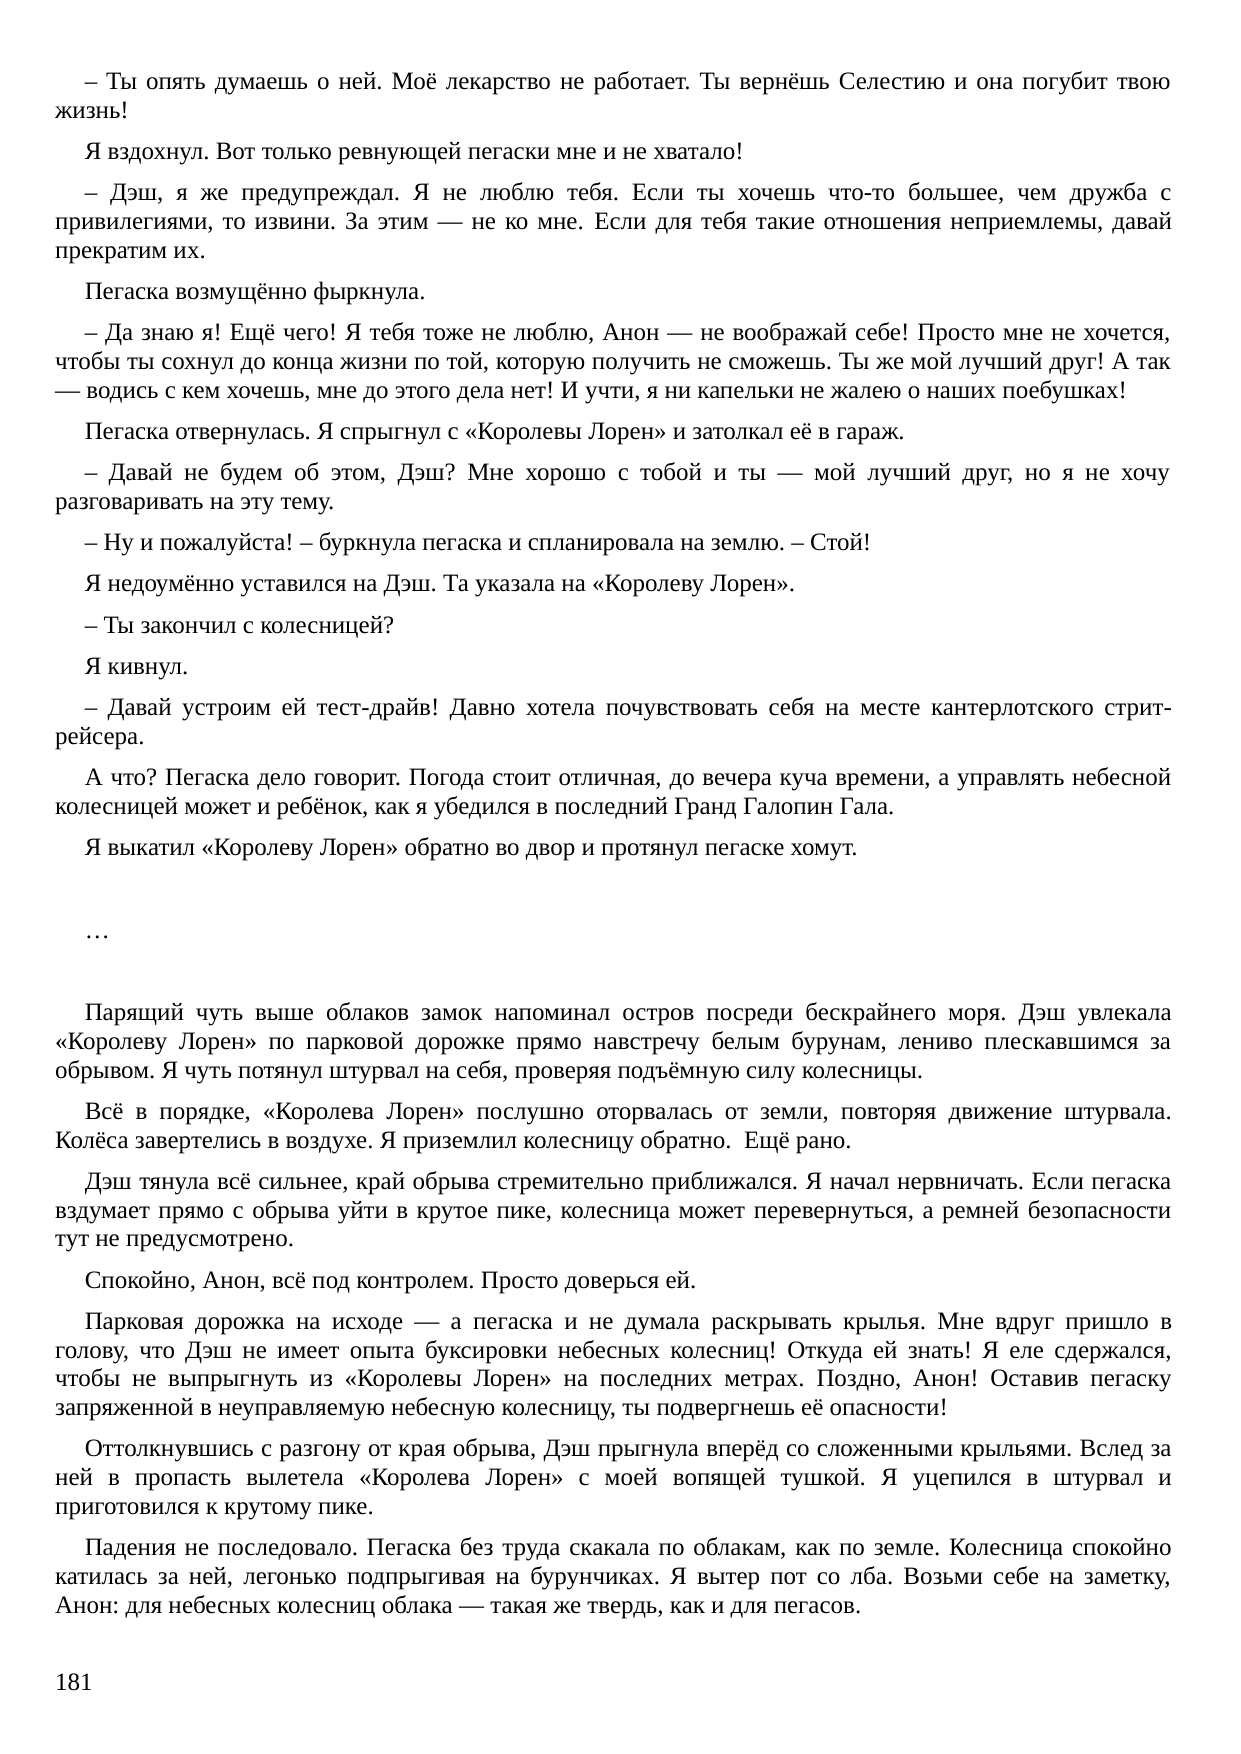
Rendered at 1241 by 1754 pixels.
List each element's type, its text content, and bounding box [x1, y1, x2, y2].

text Падения не последовало. Пегаска без труда скакала по облакам, как по земле. Колесница спокойно катилась за ней, легонько подпрыгивая на бурунчиках. Я вытер пот со лба. Возьми себе на заметку, Анон: для небесных колесниц облака — такая же твердь, как и для пегасов. [55, 1532, 1173, 1618]
text – Да знаю я! Ещё чего! Я тебя тоже не люблю, Анон — не воображай себе! Просто мне не хочется, чтобы ты сохнул до конца жизни по той, которую получить не сможешь. Ты же мой лучший друг! А так — водись с кем хочешь, мне до этого дела нет! И учти, я ни капельки не жалею о наших поебушках! [55, 317, 1173, 403]
text Парковая дорожка на исходе — а пегаска и не думала раскрывать крылья. Мне вдруг пришло в голову, что Дэш не имеет опыта буксировки небесных колесниц! Откуда ей знать! Я еле сдержался, чтобы не выпрыгнуть из «Королевы Лорен» на последних метрах. Поздно, Анон! Оставив пегаску запряженной в неуправляемую небесную колесницу, ты подвергнешь её опасности! [55, 1306, 1173, 1421]
text – Ну и пожалуйста! – буркнула пегаска и спланировала на землю. – Стой! [55, 527, 1173, 556]
text Оттолкнувшись с разгону от края обрыва, Дэш прыгнула вперёд со сложенными крыльями. Вслед за ней в пропасть вылетела «Королева Лорен» с моей вопящей тушкой. Я уцепился в штурвал и приготовился к крутому пике. [55, 1433, 1173, 1520]
text – Дэш, я же предупреждал. Я не люблю тебя. Если ты хочешь что-то большее, чем дружба с привилегиями, то извини. За этим — не ко мне. Если для тебя такие отношения неприемлемы, давай прекратим их. [55, 177, 1173, 263]
text – Давай не будем об этом, Дэш? Мне хорошо с тобой и ты — мой лучший друг, но я не хочу разговаривать на эту тему. [55, 457, 1173, 515]
text Всё в порядке, «Королева Лорен» послушно оторвалась от земли, повторяя движение штурвала. Колёса завертелись в воздухе. Я приземлил колесницу обратно. Ещё рано. [55, 1096, 1173, 1153]
text Пегаска отвернулась. Я спрыгнул с «Королевы Лорен» и затолкал её в гараж. [55, 416, 1173, 445]
text Я вздохнул. Вот только ревнующей пегаски мне и не хватало! [55, 136, 1173, 165]
text Парящий чуть выше облаков замок напоминал остров посреди бескрайнего моря. Дэш увлекала «Королеву Лорен» по парковой дорожке прямо навстречу белым бурунам, лениво плескавшимся за обрывом. Я чуть потянул штурвал на себя, проверяя подъёмную силу колесницы. [55, 997, 1173, 1083]
text Я выкатил «Королеву Лорен» обратно во двор и протянул пегаске хомут. [55, 832, 1173, 861]
text Я кивнул. [55, 651, 1173, 680]
text Я недоумённо уставился на Дэш. Та указала на «Королеву Лорен». [55, 568, 1173, 597]
text – Ты закончил с колесницей? [55, 610, 1173, 638]
text – Ты опять думаешь о ней. Моё лекарство не работает. Ты вернёшь Селестию и она погубит твою жизнь! [55, 66, 1173, 123]
text … [55, 915, 1173, 943]
text Дэш тянула всё сильнее, край обрыва стремительно приближался. Я начал нервничать. Если пегаска вздумает прямо с обрыва уйти в крутое пике, колесница может перевернуться, а ремней безопасности тут не предусмотрено. [55, 1166, 1173, 1252]
text – Давай устроим ей тест-драйв! Давно хотела почувствовать себя на месте кантерлотского стрит-рейсера. [55, 692, 1173, 750]
text Пегаска возмущённо фыркнула. [55, 276, 1173, 305]
text А что? Пегаска дело говорит. Погода стоит отличная, до вечера куча времени, а управлять небесной колесницей может и ребёнок, как я убедился в последний Гранд Галопин Гала. [55, 762, 1173, 820]
text Спокойно, Анон, всё под контролем. Просто доверься ей. [55, 1265, 1173, 1293]
